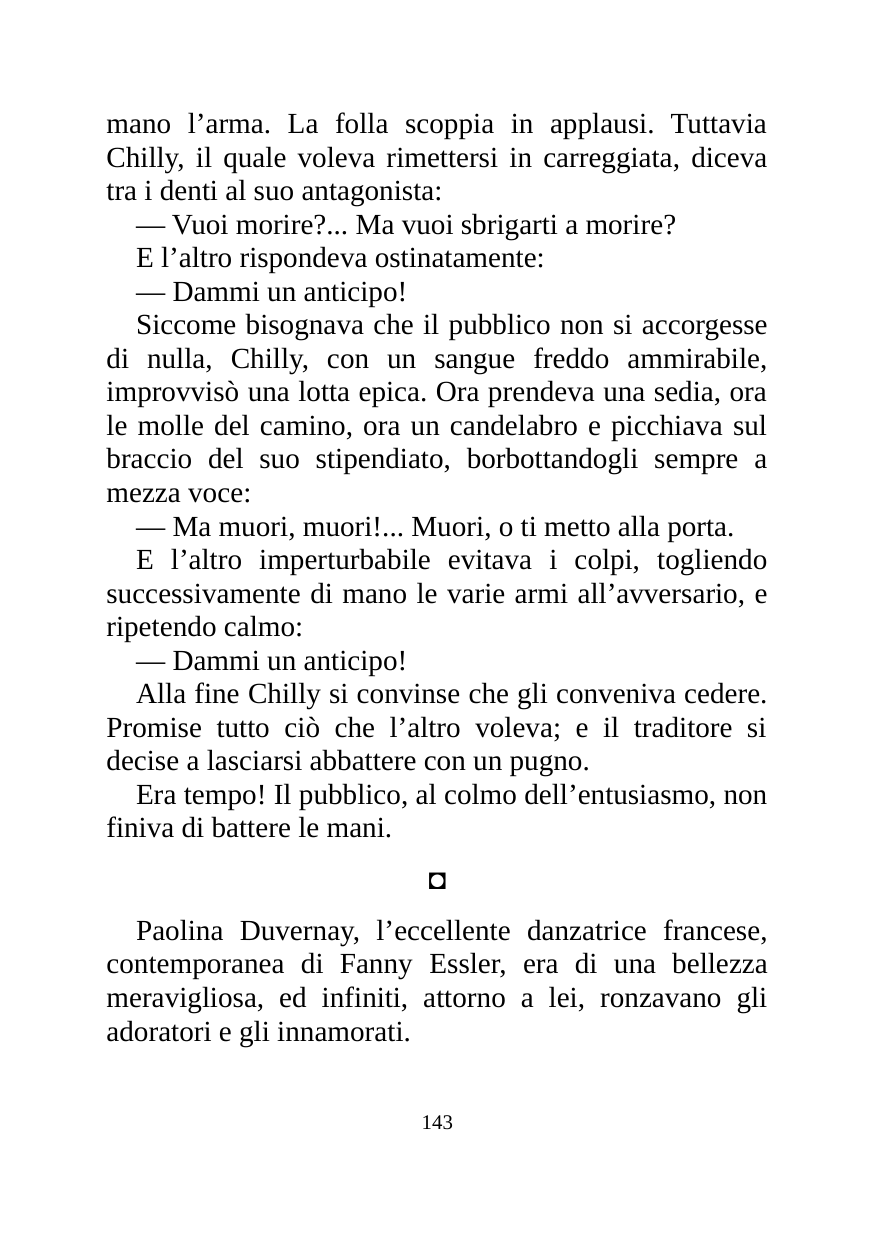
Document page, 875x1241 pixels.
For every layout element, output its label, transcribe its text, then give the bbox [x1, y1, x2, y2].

text Paolina Duvernay, l’eccellente danzatrice francese, contemporanea di Fanny Essler, era di una bellezza meravigliosa, ed infiniti, attorno a lei, ronzavano gli adoratori e gli innamorati. [106, 913, 768, 1047]
text Alla fine Chilly si convinse che gli conveniva cedere. Promise tutto ciò che l’altro voleva; e il traditore si decise a lasciarsi abbattere con un pugno. [106, 676, 768, 777]
text Siccome bisognava che il pubblico non si accorgesse di nulla, Chilly, con un sangue freddo ammirabile, improvvisò una lotta epica. Ora prendeva una sedia, ora le molle del camino, ora un candelabro e picchiava sul braccio del suo stipendiato, borbottandogli sempre a mezza voce: [106, 307, 768, 509]
text — Dammi un anticipo! [106, 643, 768, 676]
text E l’altro rispondeva ostinatamente: [106, 240, 768, 274]
text — Vuoi morire?... Ma vuoi sbrigarti a morire? [106, 207, 768, 240]
text — Dammi un anticipo! [106, 274, 768, 307]
text mano l’arma. La folla scoppia in applausi. Tuttavia Chilly, il quale voleva rimettersi in carreggiata, diceva tra i denti al suo antagonista: [106, 106, 768, 207]
text Era tempo! Il pubblico, al colmo dell’entusiasmo, non finiva di battere le mani. [106, 777, 768, 844]
text — Ma muori, muori!... Muori, o ti metto alla porta. [106, 509, 768, 542]
text ◘ [106, 862, 768, 895]
text E l’altro imperturbabile evitava i colpi, togliendo successivamente di mano le varie armi all’avversario, e ripetendo calmo: [106, 542, 768, 643]
